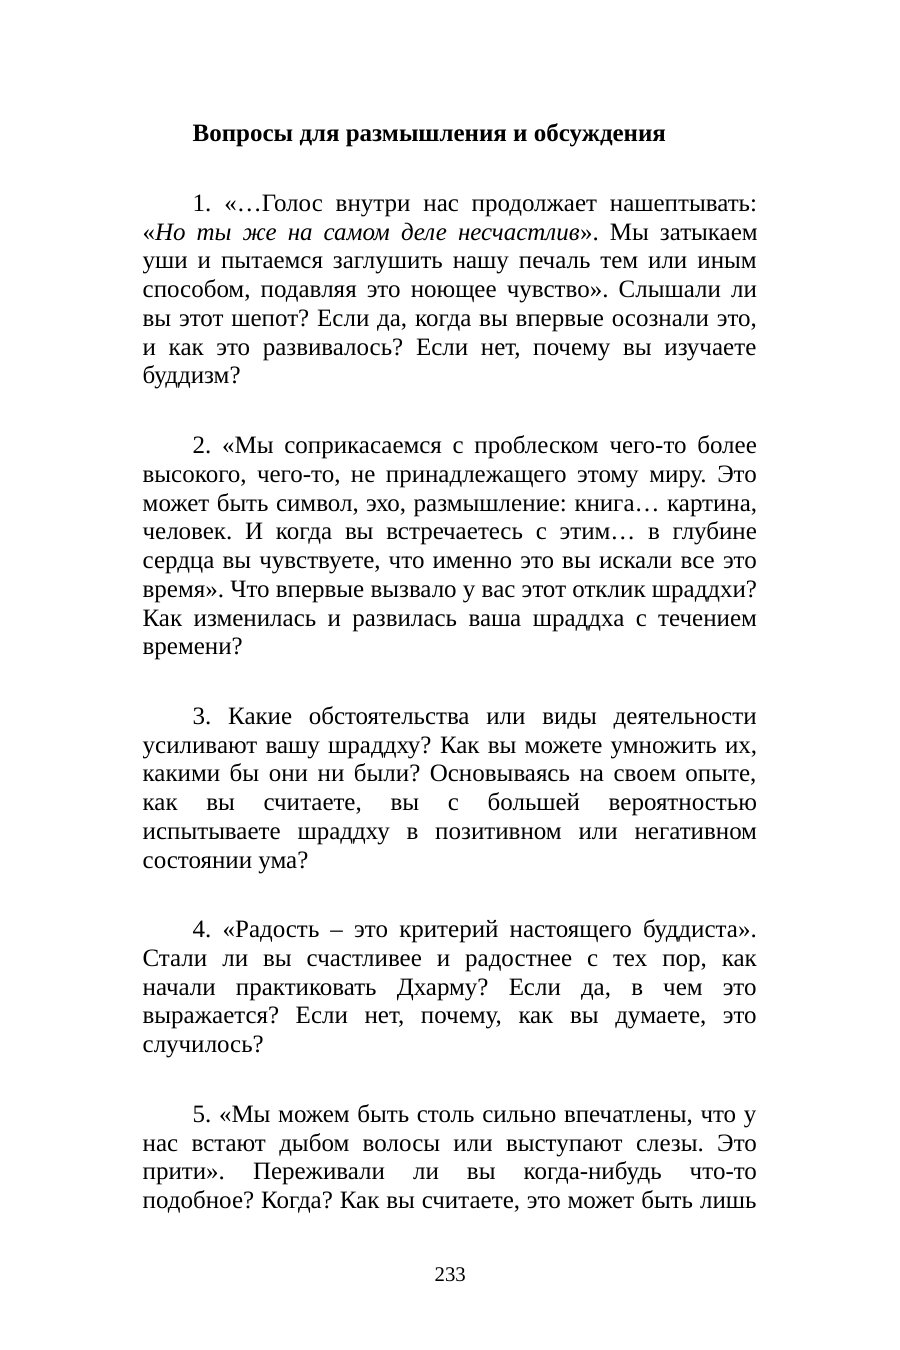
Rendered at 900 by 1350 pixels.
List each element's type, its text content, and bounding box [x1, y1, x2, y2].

subtitle Вопросы для размышления и обсуждения [142, 118, 757, 147]
text 5. «Мы можем быть столь сильно впечатлены, что у нас встают дыбом волосы или выступают слезы. Это прити». Переживали ли вы когда-нибудь что-то подобное? Когда? Как вы считаете, это может быть лишь [142, 1099, 757, 1214]
text 1. «…Голос внутри нас продолжает нашептывать: «Но ты же на самом деле несчастлив». Мы затыкаем уши и пытаемся заглушить нашу печаль тем или иным способом, подавляя это ноющее чувство». Слышали ли вы этот шепот? Если да, когда вы впервые осознали это, и как это развивалось? Если нет, почему вы изучаете буддизм? [142, 188, 757, 389]
text 2. «Мы соприкасаемся с проблеском чего-то более высокого, чего-то, не принадлежащего этому миру. Это может быть символ, эхо, размышление: книга… картина, человек. И когда вы встречаетесь с этим… в глубине сердца вы чувствуете, что именно это вы искали все это время». Что впервые вызвало у вас этот отклик шраддхи? Как изменилась и развилась ваша шраддха с течением времени? [142, 430, 757, 660]
text 4. «Радость – это критерий настоящего буддиста». Стали ли вы счастливее и радостнее с тех пор, как начали практиковать Дхарму? Если да, в чем это выражается? Если нет, почему, как вы думаете, это случилось? [142, 914, 757, 1058]
text 3. Какие обстоятельства или виды деятельности усиливают вашу шраддху? Как вы можете умножить их, какими бы они ни были? Основываясь на своем опыте, как вы считаете, вы с большей вероятностью испытываете шраддху в позитивном или негативном состоянии ума? [142, 701, 757, 873]
